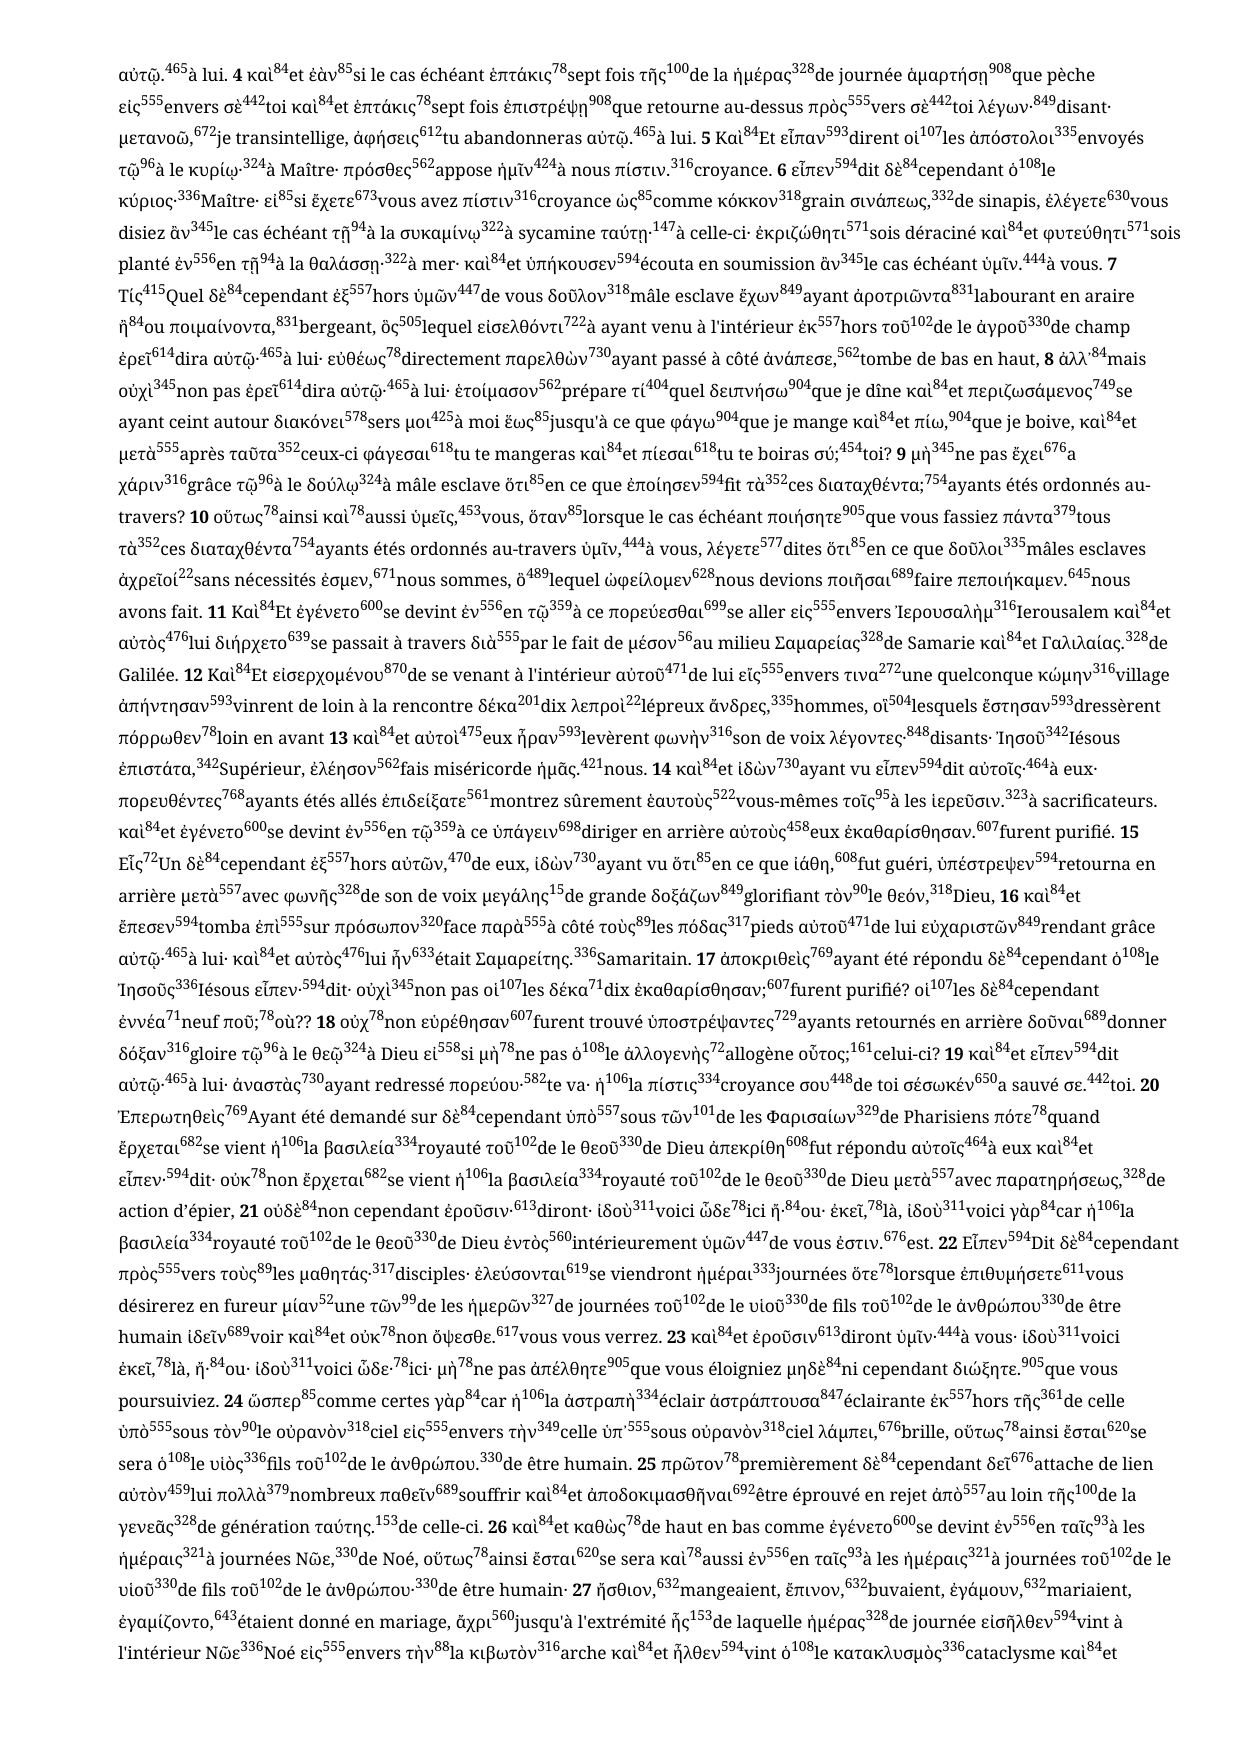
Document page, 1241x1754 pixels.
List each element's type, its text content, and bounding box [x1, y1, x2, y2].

text 1 Εἶπεν594Dit δὲ84cependant πρὸς555vers τοὺς89les μαθητὰς317disciples αὐτοῦ·471de lui· ἀνένδεκτόν50inacceptable ἐστιν676est τοῦ365de ce τὰ91les σκάνδαλα319scandales μὴ78ne pas ἐλθεῖν,689venir, πλὴν84toutefois οὐαὶ309Ouai δι᾽557par οὗ499de lequel ἔρχεται·682se vient· 2 λυσιτελεῖ676est avantageux finalement αὐτῷ465à lui εἰ85si λίθος336pierre μυλικὸς23meulière περίκειται682se couche autour περὶ555autour τὸν90le τράχηλον318cou αὐτοῦ471de lui καὶ84et ἔρριπται662a été flanqué εἰς555envers τὴν88la θάλασσαν316mer ἢ84ou ἵνα85afin que σκανδαλίσῃ908que scandalise τῶν101de les μικρῶν65de petits τούτων154de ceux-ci ἕνα.54un. 3 προσέχετε577attenez ἑαυτοῖς.526à vous-mêmes. Ἐὰν85Si le cas échéant ἁμάρτῃ908que pèche ὁ108le ἀδελφός336frère σου448de toi ἐπιτίμησον562survalorise αὐτῷ,465à lui, καὶ84et ἐὰν85si le cas échéant μετανοήσῃ908que transintellige ἄφες562abandonne αὐτῷ.465à lui. 4 καὶ84et ἐὰν85si le cas échéant ἑπτάκις78sept fois τῆς100de la ἡμέρας328de journée ἁμαρτήσῃ908que pèche εἰς555envers σὲ442toi καὶ84et ἑπτάκις78sept fois ἐπιστρέψῃ908que retourne au-dessus πρὸς555vers σὲ442toi λέγων·849disant· μετανοῶ,672je transintellige, ἀφήσεις612tu abandonneras αὐτῷ.465à lui. 5 Καὶ84Et εἶπαν593dirent οἱ107les ἀπόστολοι335envoyés τῷ96à le κυρίῳ·324à Maître· πρόσθες562appose ἡμῖν424à nous πίστιν.316croyance. 6 εἶπεν594dit δὲ84cependant ὁ108le κύριος·336Maître· εἰ85si ἔχετε673vous avez πίστιν316croyance ὡς85comme κόκκον318grain σινάπεως,332de sinapis, ἐλέγετε630vous disiez ἂν345le cas échéant τῇ94à la συκαμίνῳ322à sycamine ταύτῃ·147à celle-ci· ἐκριζώθητι571sois déraciné καὶ84et φυτεύθητι571sois planté ἐν556en τῇ94à la θαλάσσῃ·322à mer· καὶ84et ὑπήκουσεν594écouta en soumission ἂν345le cas échéant ὑμῖν.444à vous. 7 Τίς415Quel δὲ84cependant ἐξ557hors ὑμῶν447de vous δοῦλον318mâle esclave ἔχων849ayant ἀροτριῶντα831labourant en araire ἢ84ou ποιμαίνοντα,831bergeant, ὃς505lequel εἰσελθόντι722à ayant venu à l'intérieur ἐκ557hors τοῦ102de le ἀγροῦ330de champ ἐρεῖ614dira αὐτῷ·465à lui· εὐθέως78directement παρελθὼν730ayant passé à côté ἀνάπεσε,562tombe de bas en haut, 8 ἀλλ᾽84mais οὐχὶ345non pas ἐρεῖ614dira αὐτῷ·465à lui· ἑτοίμασον562prépare τί404quel δειπνήσω904que je dîne καὶ84et περιζωσάμενος749se ayant ceint autour διακόνει578sers μοι425à moi ἕως85jusqu'à ce que φάγω904que je mange καὶ84et πίω,904que je boive, καὶ84et μετὰ555après ταῦτα352ceux-ci φάγεσαι618tu te mangeras καὶ84et πίεσαι618tu te boiras σύ;454toi? 9 μὴ345ne pas ἔχει676a χάριν316grâce τῷ96à le δούλῳ324à mâle esclave ὅτι85en ce que ἐποίησεν594fit τὰ352ces διαταχθέντα;754ayants étés ordonnés au-travers? 10 οὕτως78ainsi καὶ78aussi ὑμεῖς,453vous, ὅταν85lorsque le cas échéant ποιήσητε905que vous fassiez πάντα379tous τὰ352ces διαταχθέντα754ayants étés ordonnés au-travers ὑμῖν,444à vous, λέγετε577dites ὅτι85en ce que δοῦλοι335mâles esclaves ἀχρεῖοί22sans nécessités ἐσμεν,671nous sommes, ὃ489lequel ὠφείλομεν628nous devions ποιῆσαι689faire πεποιήκαμεν.645nous avons fait. 11 Καὶ84Et ἐγένετο600se devint ἐν556en τῷ359à ce πορεύεσθαι699se aller εἰς555envers Ἰερουσαλὴμ316Ierousalem καὶ84et αὐτὸς476lui διήρχετο639se passait à travers διὰ555par le fait de μέσον56au milieu Σαμαρείας328de Samarie καὶ84et Γαλιλαίας.328de Galilée. 12 Καὶ84Et εἰσερχομένου870de se venant à l'intérieur αὐτοῦ471de lui εἴς555envers τινα272une quelconque κώμην316village ἀπήντησαν593vinrent de loin à la rencontre δέκα201dix λεπροὶ22lépreux ἄνδρες,335hommes, οἳ504lesquels ἔστησαν593dressèrent πόρρωθεν78loin en avant 13 καὶ84et αὐτοὶ475eux ἦραν593levèrent φωνὴν316son de voix λέγοντες·848disants· Ἰησοῦ342Iésous ἐπιστάτα,342Supérieur, ἐλέησον562fais miséricorde ἡμᾶς.421nous. 14 καὶ84et ἰδὼν730ayant vu εἶπεν594dit αὐτοῖς·464à eux· πορευθέντες768ayants étés allés ἐπιδείξατε561montrez sûrement ἑαυτοὺς522vous-mêmes τοῖς95à les ἱερεῦσιν.323à sacrificateurs. καὶ84et ἐγένετο600se devint ἐν556en τῷ359à ce ὑπάγειν698diriger en arrière αὐτοὺς458eux ἐκαθαρίσθησαν.607furent purifié. 15 Εἷς72Un δὲ84cependant ἐξ557hors αὐτῶν,470de eux, ἰδὼν730ayant vu ὅτι85en ce que ἰάθη,608fut guéri, ὑπέστρεψεν594retourna en arrière μετὰ557avec φωνῆς328de son de voix μεγάλης15de grande δοξάζων849glorifiant τὸν90le θεόν,318Dieu, 16 καὶ84et ἔπεσεν594tomba ἐπὶ555sur πρόσωπον320face παρὰ555à côté τοὺς89les πόδας317pieds αὐτοῦ471de lui εὐχαριστῶν849rendant grâce αὐτῷ·465à lui· καὶ84et αὐτὸς476lui ἦν633était Σαμαρείτης.336Samaritain. 17 ἀποκριθεὶς769ayant été répondu δὲ84cependant ὁ108le Ἰησοῦς336Iésous εἶπεν·594dit· οὐχὶ345non pas οἱ107les δέκα71dix ἐκαθαρίσθησαν;607furent purifié? οἱ107les δὲ84cependant ἐννέα71neuf ποῦ;78où?? 18 οὐχ78non εὑρέθησαν607furent trouvé ὑποστρέψαντες729ayants retournés en arrière δοῦναι689donner δόξαν316gloire τῷ96à le θεῷ324à Dieu εἰ558si μὴ78ne pas ὁ108le ἀλλογενὴς72allogène οὗτος;161celui-ci? 19 καὶ84et εἶπεν594dit αὐτῷ·465à lui· ἀναστὰς730ayant redressé πορεύου·582te va· ἡ106la πίστις334croyance σου448de toi σέσωκέν650a sauvé σε.442toi. 20 Ἐπερωτηθεὶς769Ayant été demandé sur δὲ84cependant ὑπὸ557sous τῶν101de les Φαρισαίων329de Pharisiens πότε78quand ἔρχεται682se vient ἡ106la βασιλεία334royauté τοῦ102de le θεοῦ330de Dieu ἀπεκρίθη608fut répondu αὐτοῖς464à eux καὶ84et εἶπεν·594dit· οὐκ78non ἔρχεται682se vient ἡ106la βασιλεία334royauté τοῦ102de le θεοῦ330de Dieu μετὰ557avec παρατηρήσεως,328de action d’épier, 21 οὐδὲ84non cependant ἐροῦσιν·613diront· ἰδοὺ311voici ὧδε78ici ἤ·84ou· ἐκεῖ,78là, ἰδοὺ311voici γὰρ84car ἡ106la βασιλεία334royauté τοῦ102de le θεοῦ330de Dieu ἐντὸς560intérieurement ὑμῶν447de vous ἐστιν.676est. 22 Εἶπεν594Dit δὲ84cependant πρὸς555vers τοὺς89les μαθητάς·317disciples· ἐλεύσονται619se viendront ἡμέραι333journées ὅτε78lorsque ἐπιθυμήσετε611vous désirerez en fureur μίαν52une τῶν99de les ἡμερῶν327de journées τοῦ102de le υἱοῦ330de fils τοῦ102de le ἀνθρώπου330de être humain ἰδεῖν689voir καὶ84et οὐκ78non ὄψεσθε.617vous vous verrez. 23 καὶ84et ἐροῦσιν613diront ὑμῖν·444à vous· ἰδοὺ311voici ἐκεῖ,78là, ἤ·84ou· ἰδοὺ311voici ὧδε·78ici· μὴ78ne pas ἀπέλθητε905que vous éloigniez μηδὲ84ni cependant διώξητε.905que vous poursuiviez. 24 ὥσπερ85comme certes γὰρ84car ἡ106la ἀστραπὴ334éclair ἀστράπτουσα847éclairante ἐκ557hors τῆς361de celle ὑπὸ555sous τὸν90le οὐρανὸν318ciel εἰς555envers τὴν349celle ὑπ᾽555sous οὐρανὸν318ciel λάμπει,676brille, οὕτως78ainsi ἔσται620se sera ὁ108le υἱὸς336fils τοῦ102de le ἀνθρώπου.330de être humain. 25 πρῶτον78premièrement δὲ84cependant δεῖ676attache de lien αὐτὸν459lui πολλὰ379nombreux παθεῖν689souffrir καὶ84et ἀποδοκιμασθῆναι692être éprouvé en rejet ἀπὸ557au loin τῆς100de la γενεᾶς328de génération ταύτης.153de celle-ci. 26 καὶ84et καθὼς78de haut en bas comme ἐγένετο600se devint ἐν556en ταῖς93à les ἡμέραις321à journées Νῶε,330de Noé, οὕτως78ainsi ἔσται620se sera καὶ78aussi ἐν556en ταῖς93à les ἡμέραις321à journées τοῦ102de le υἱοῦ330de fils τοῦ102de le ἀνθρώπου·330de être humain· 27 ἤσθιον,632mangeaient, ἔπινον,632buvaient, ἐγάμουν,632mariaient, ἐγαμίζοντο,643étaient donné en mariage, ἄχρι560jusqu'à l'extrémité ἧς153de laquelle ἡμέρας328de journée εἰσῆλθεν594vint à l'intérieur Νῶε336Noé εἰς555envers τὴν88la κιβωτὸν316arche καὶ84et ἦλθεν594vint ὁ108le κατακλυσμὸς336cataclysme καὶ84et ἀπώλεσεν594perdit au loin πάντας.377tous. 28 Ὁμοίως78Semblablement καθὼς78de haut en bas comme ἐγένετο600se devint ἐν556en ταῖς93à les ἡμέραις321à journées Λώτ·330de Lot· ἤσθιον,632mangeaient, ἔπινον,632buvaient, ἠγόραζον,632achetaient à l'agora, ἐπώλουν,632troquaient, ἐφύτευον,632plantaient, ᾠκοδόμουν·632édifiaient en maison· 29 ᾗ491à laquelle δὲ84cependant ἡμέρᾳ322à journée ἐξῆλθεν594sortit Λὼτ336Lot ἀπὸ557au loin Σοδόμων,331de Sodomas, ἔβρεξεν594plut πῦρ320feu καὶ84et θεῖον320soufre ἀπ᾽557au loin οὐρανοῦ330de ciel καὶ84et ἀπώλεσεν594perdit au loin πάντας.377tous. 30 κατὰ555selon ταὐτὰ78ainsi même ἔσται620se sera ᾗ491à laquelle ἡμέρᾳ322à journée ὁ108le υἱὸς336fils τοῦ102de le ἀνθρώπου330de être humain ἀποκαλύπτεται.688est découvert. 31 ἐν556en ἐκείνῃ147à celle-là τῇ94à la ἡμέρᾳ322à journée ὃς505lequel ἔσται620se sera ἐπὶ557sur τοῦ104de le δώματος332de dôme καὶ84et τὰ109les σκεύη337ustensiles αὐτοῦ471de lui ἐν556en τῇ254à la οἰκίᾳ,322à maison d'habitation, μὴ78ne pas καταβάτω564descende ἆραι689lever αὐτά,460eux, καὶ84et ὁ369celui ἐν556en ἀγρῷ324à champ ὁμοίως78semblablement μὴ78ne pas ἐπιστρεψάτω564retourne au-dessus εἰς555envers τὰ352ces ὀπίσω.78derrière. 32 μνημονεύετε577souvenez τῆς100de la γυναικὸς328de femme Λώτ.330de Lot. 33 ὃς505lequel ἐὰν345si le cas échéant ζητήσῃ908que cherche τὴν88la ψυχὴν316âme αὐτοῦ471de lui περιποιήσασθαι691se produire autour ἀπολέσει614perdra au loin αὐτήν,457elle, ὃς505lequel δ᾽84cependant ἂν345le cas échéant ἀπολέσῃ908que perde au loin ζῳογονήσει614deviendra être vivant αὐτήν.457elle. 34 λέγω672je dis ὑμῖν,444à vous, ταύτῃ147à celle-ci τῇ94à la νυκτὶ322à nuit ἔσονται619se seront δύο47deux ἐπὶ557sur κλίνης328de lit μιᾶς,194de une, ὁ108le εἷς72un παραλημφθήσεται627sera pris à côté καὶ84et ὁ108le ἕτερος395autre-différent ἀφεθήσεται·627sera abandonné· 35 ἔσονται619se seront δύο45deux ἀλήθουσαι846faisantes farines ἐπὶ555sur τὸ92le αὐτό,353même, ἡ106la μία70une παραλημφθήσεται,627sera pris à côté, ἡ106la δὲ84cependant ἑτέρα393autre-différente ἀφεθήσεται.627sera abandonné. 36 undefined 37 καὶ84et ἀποκριθέντες768ayants étés répondus λέγουσιν675disent αὐτῷ·465à lui· ποῦ,78où?, κύριε;342Maître? ὁ476celui δὲ84cependant εἶπεν594dit αὐτοῖς·464à eux· ὅπου85là où τὸ110le σῶμα,338corps, ἐκεῖ78là καὶ78aussi οἱ107les ἀετοὶ335aigles ἐπισυναχθήσονται.626seront rassemblé. [118, 59, 1181, 1665]
